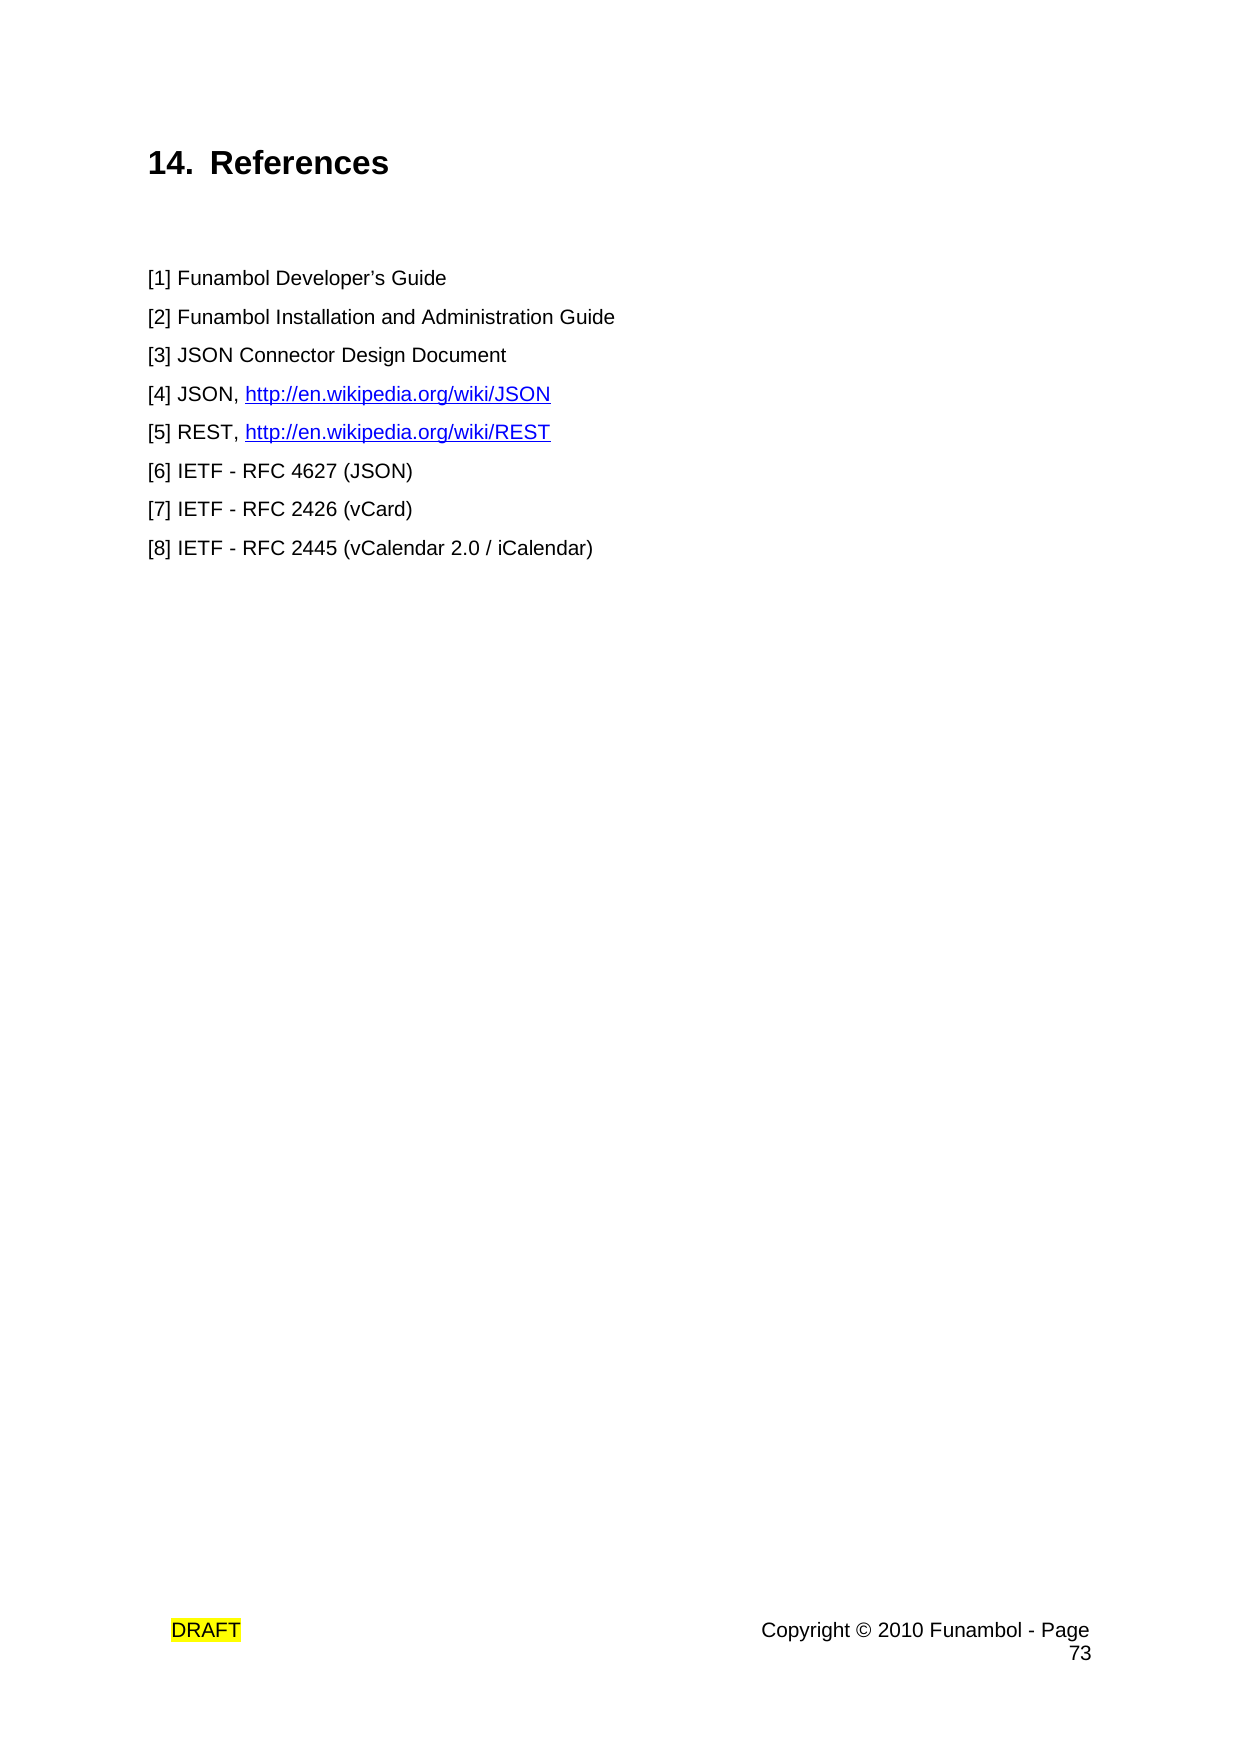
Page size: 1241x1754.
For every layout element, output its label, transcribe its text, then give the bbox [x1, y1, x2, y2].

text [6] IETF - RFC 4627 (JSON) [148, 459, 1093, 483]
text [7] IETF - RFC 2426 (vCard) [148, 498, 1093, 521]
text [5] REST, http://en.wikipedia.org/wiki/REST [148, 421, 1093, 444]
text [4] JSON, http://en.wikipedia.org/wiki/JSON [148, 382, 1093, 406]
text [3] JSON Connector Design Document [148, 344, 1093, 367]
text [2] Funambol Installation and Administration Guide [148, 305, 1093, 329]
subtitle References [148, 144, 1093, 181]
text [1] Funambol Developer’s Guide [148, 267, 1093, 290]
text [8] IETF - RFC 2445 (vCalendar 2.0 / iCalendar) [148, 536, 1093, 560]
